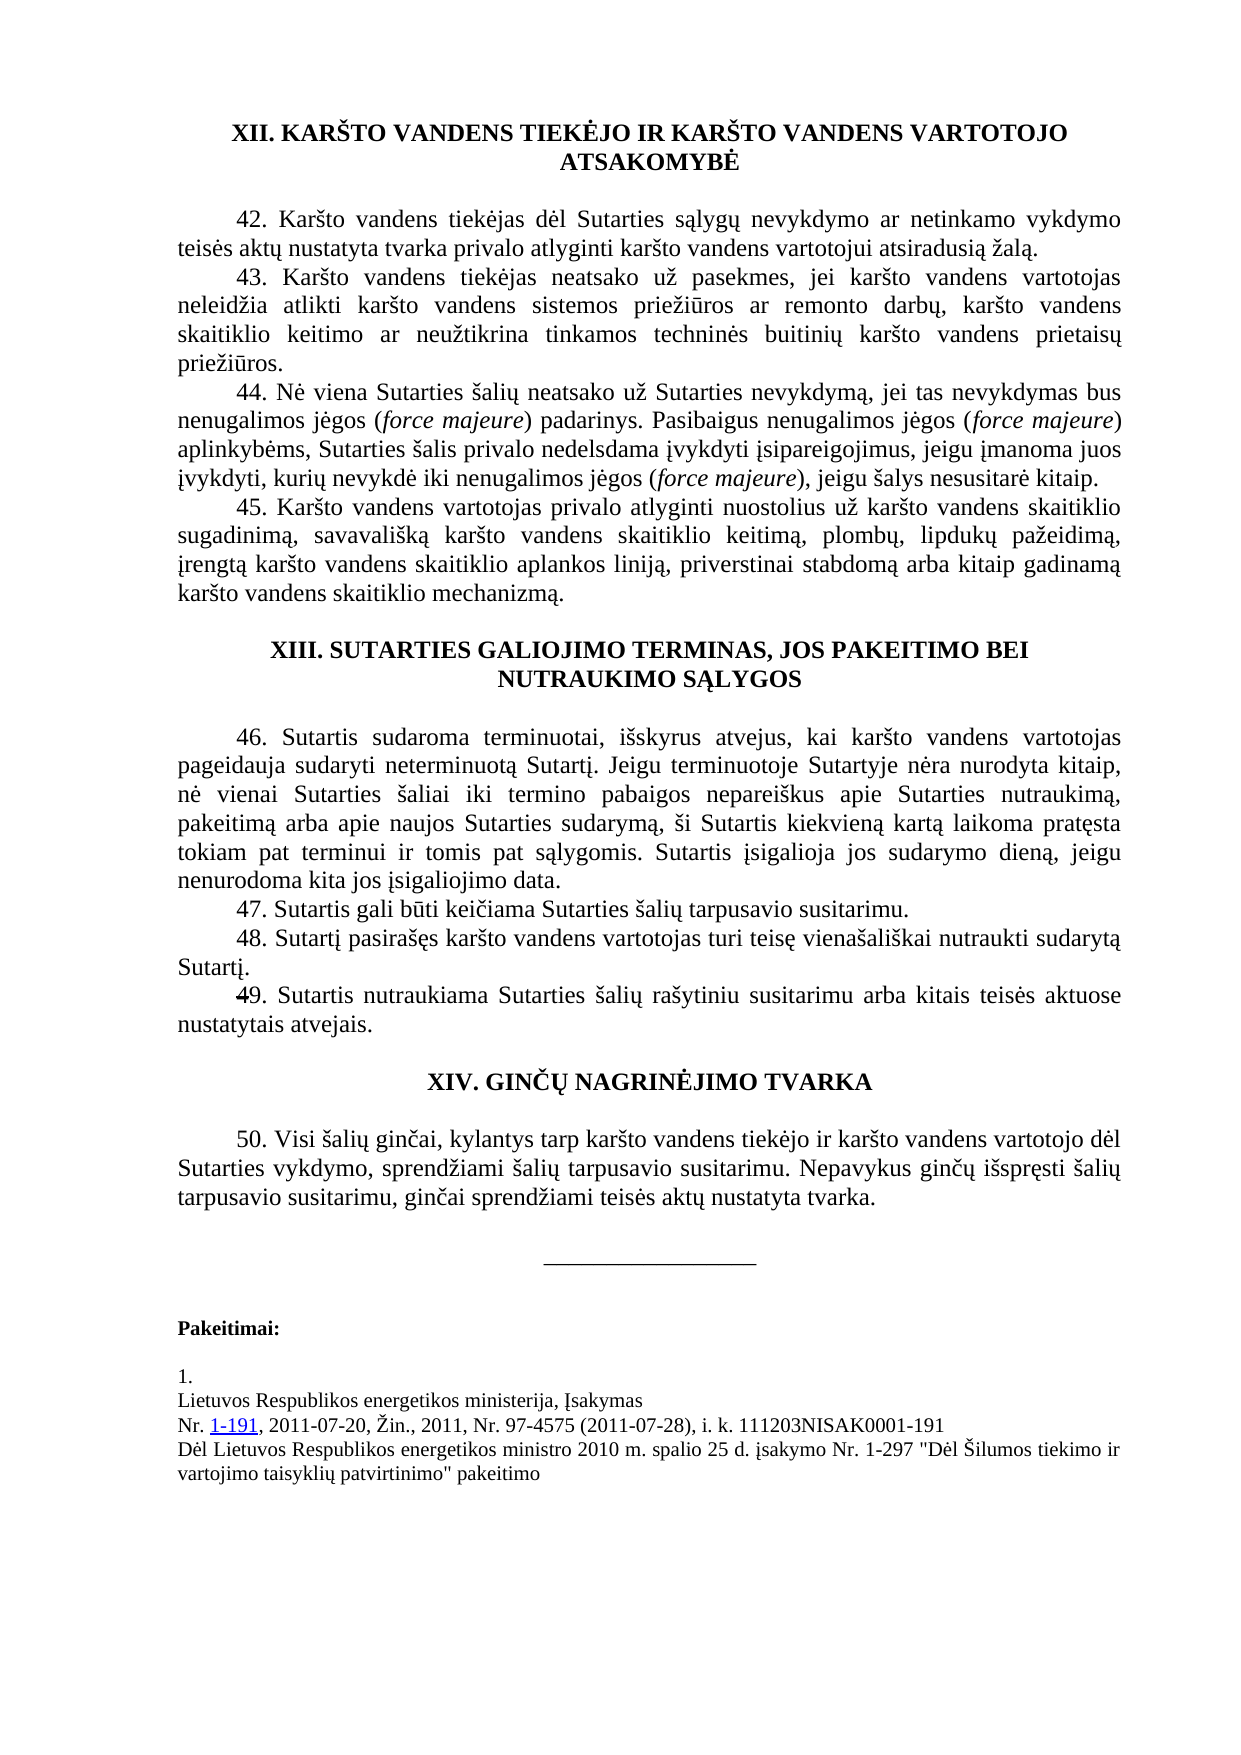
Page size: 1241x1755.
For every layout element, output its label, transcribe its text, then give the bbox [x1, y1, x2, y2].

text XIII. sutarties GALIOJIMO terminas, JOS pakeitimo bei nutraukimo sąlygos [177, 636, 1122, 693]
text Pakeitimai: [177, 1316, 1122, 1340]
text Nr. 1-191, 2011-07-20, Žin., 2011, Nr. 97-4575 (2011-07-28), i. k. 111203NISAK0001-191 [177, 1412, 1122, 1437]
text Lietuvos Respublikos energetikos ministerija, Įsakymas [177, 1388, 1122, 1412]
text XIV. ginčų nagrinėjimo tvarka [177, 1067, 1122, 1096]
text 50. Visi šalių ginčai, kylantys tarp karšto vandens tiekėjo ir karšto vandens vartotojo dėl Sutarties vykdymo, sprendžiami šalių tarpusavio susitarimu. Nepavykus ginčų išspręsti šalių tarpusavio susitarimu, ginčai sprendžiami teisės aktų nustatyta tvarka. [177, 1124, 1122, 1211]
text XII. karšto vandens tiekėjo ir KARŠTO VANDENS vartotojo atsakomybė [177, 118, 1122, 176]
text 46. Sutartis sudaroma terminuotai, išskyrus atvejus, kai karšto vandens vartotojas pageidauja sudaryti neterminuotą Sutartį. Jeigu terminuotoje Sutartyje nėra nurodyta kitaip, nė vienai Sutarties šaliai iki termino pabaigos nepareiškus apie Sutarties nutraukimą, pakeitimą arba apie naujos Sutarties sudarymą, ši Sutartis kiekvieną kartą laikoma pratęsta tokiam pat terminui ir tomis pat sąlygomis. Sutartis įsigalioja jos sudarymo dieną, jeigu nenurodoma kita jos įsigaliojimo data. [177, 722, 1122, 894]
text _________________ [177, 1239, 1122, 1268]
text 43. Karšto vandens tiekėjas neatsako už pasekmes, jei karšto vandens vartotojas neleidžia atlikti karšto vandens sistemos priežiūros ar remonto darbų, karšto vandens skaitiklio keitimo ar neužtikrina tinkamos techninės buitinių karšto vandens prietaisų priežiūros. [177, 262, 1122, 377]
text 48. Sutartį pasirašęs karšto vandens vartotojas turi teisę vienašališkai nutraukti sudarytą Sutartį. [177, 923, 1122, 981]
text 42. Karšto vandens tiekėjas dėl Sutarties sąlygų nevykdymo ar netinkamo vykdymo teisės aktų nustatyta tvarka privalo atlyginti karšto vandens vartotojui atsiradusią žalą. [177, 204, 1122, 262]
text 44. Nė viena Sutarties šalių neatsako už Sutarties nevykdymą, jei tas nevykdymas bus nenugalimos jėgos (force majeure) padarinys. Pasibaigus nenugalimos jėgos (force majeure) aplinkybėms, Sutarties šalis privalo nedelsdama įvykdyti įsipareigojimus, jeigu įmanoma juos įvykdyti, kurių nevykdė iki nenugalimos jėgos (force majeure), jeigu šalys nesusitarė kitaip. [177, 377, 1122, 492]
text 45. Karšto vandens vartotojas privalo atlyginti nuostolius už karšto vandens skaitiklio sugadinimą, savavališką karšto vandens skaitiklio keitimą, plombų, lipdukų pažeidimą, įrengtą karšto vandens skaitiklio aplankos liniją, priverstinai stabdomą arba kitaip gadinamą karšto vandens skaitiklio mechanizmą. [177, 492, 1122, 607]
text 49. Sutartis nutraukiama Sutarties šalių rašytiniu susitarimu arba kitais teisės aktuose nustatytais atvejais. [177, 981, 1122, 1038]
text 1. [177, 1364, 1122, 1388]
text Dėl Lietuvos Respublikos energetikos ministro 2010 m. spalio 25 d. įsakymo Nr. 1-297 "Dėl Šilumos tiekimo ir vartojimo taisyklių patvirtinimo" pakeitimo [177, 1437, 1122, 1485]
text 47. Sutartis gali būti keičiama Sutarties šalių tarpusavio susitarimu. [177, 894, 1122, 923]
